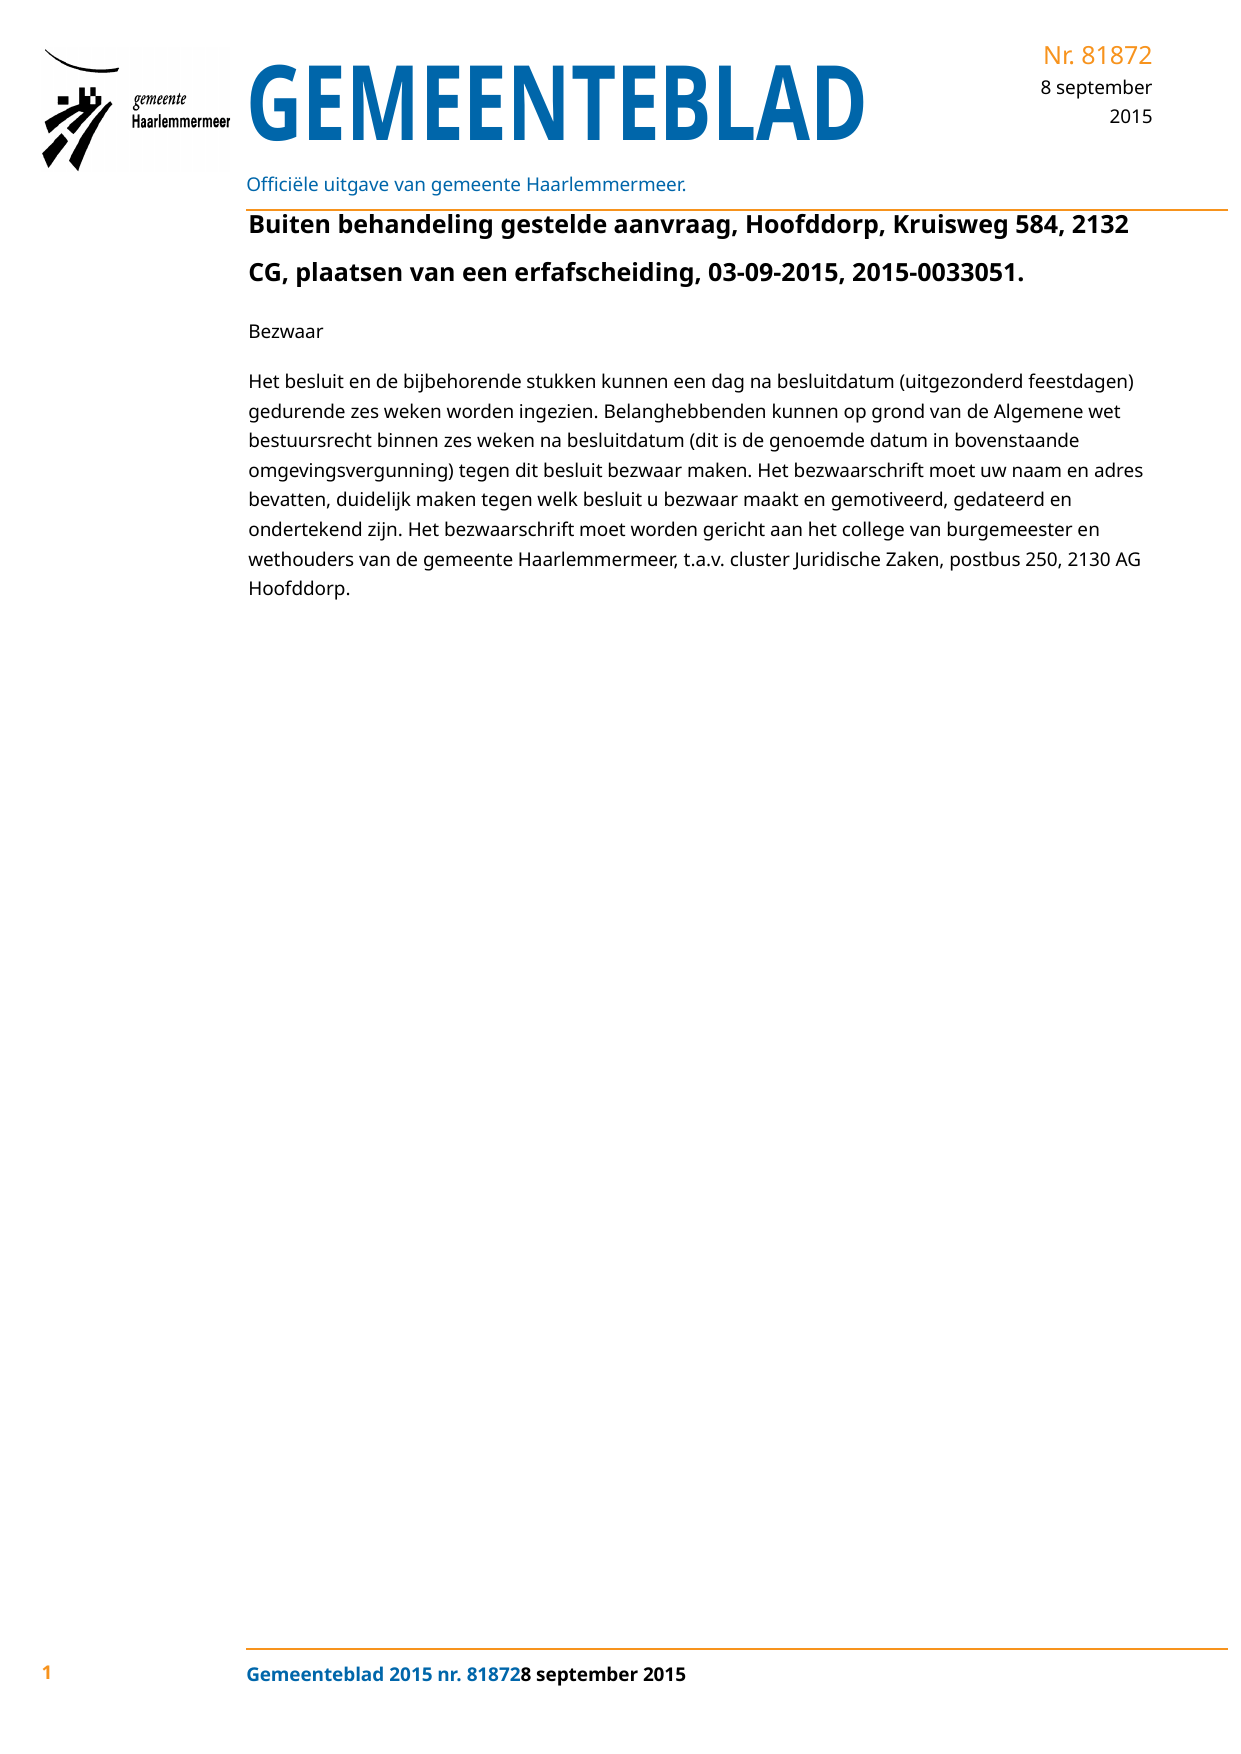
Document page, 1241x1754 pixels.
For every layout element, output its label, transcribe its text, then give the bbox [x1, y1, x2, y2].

text Buiten behandeling gestelde aanvraag, Hoofddorp, Kruisweg 584, 2132 CG, plaatsen van een erfafscheiding, 03-09-2015, 2015-0033051. [248, 211, 1152, 288]
picture [41, 47, 231, 172]
text Het besluit en de bijbehorende stukken kunnen een dag na besluitdatum (uitgezonderd feestdagen) gedurende zes weken worden ingezien. Belanghebbenden kunnen op grond van de Algemene wet bestuursrecht binnen zes weken na besluitdatum (dit is de genoemde datum in bovenstaande omgevingsvergunning) tegen dit besluit bezwaar maken. Het bezwaarschrift moet uw naam en adres bevatten, duidelijk maken tegen welk besluit u bezwaar maakt en gemotiveerd, gedateerd en ondertekend zijn. Het bezwaarschrift moet worden gericht aan het college van burgemeester en wethouders van de gemeente Haarlemmermeer, t.a.v. cluster Juridische Zaken, postbus 250, 2130 AG Hoofddorp. [248, 368, 1152, 601]
text Bezwaar [248, 318, 1152, 344]
